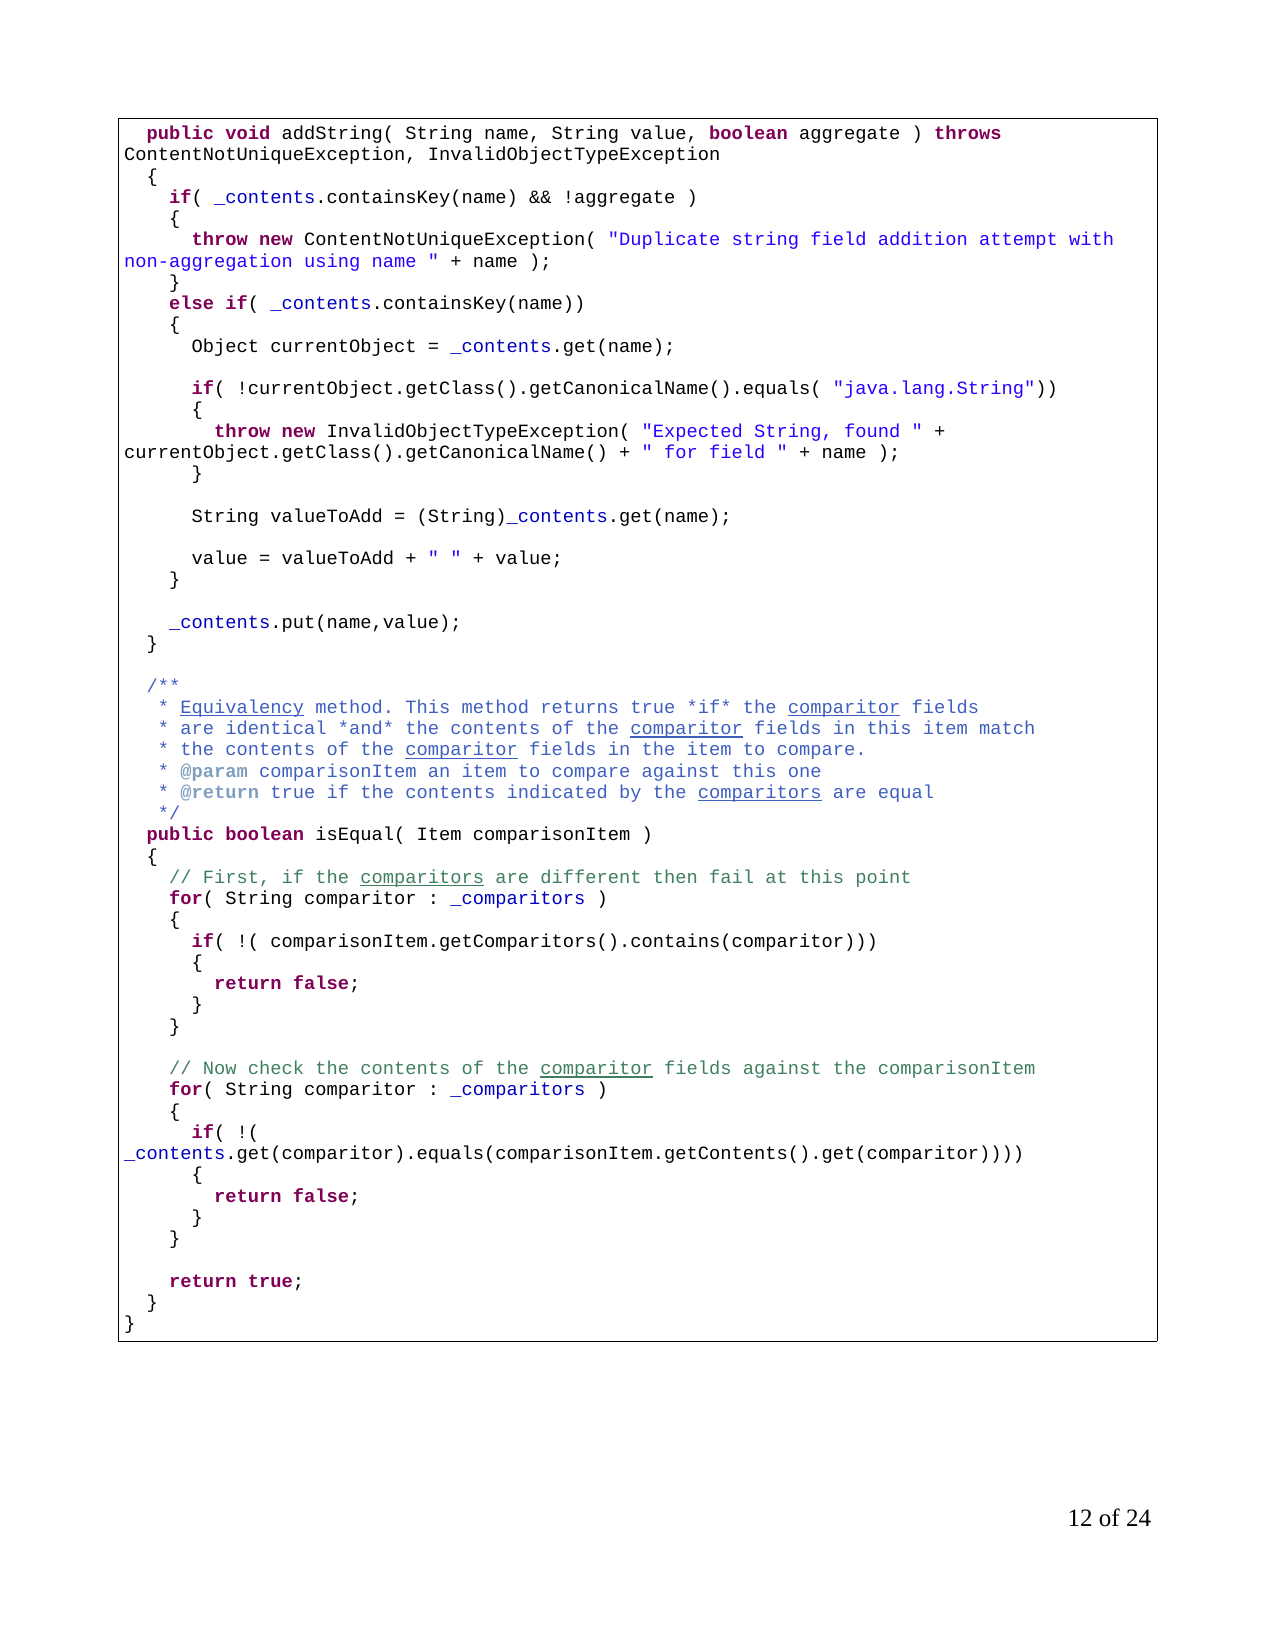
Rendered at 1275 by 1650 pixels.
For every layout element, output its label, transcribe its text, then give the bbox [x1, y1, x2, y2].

table_header public void addString( String name, String value, boolean aggregate ) throws ContentNotUniqueException, InvalidObjectTypeException { if( _contents.containsKey(name) && !aggregate ) { throw new ContentNotUniqueException( "Duplicate string field addition attempt with non-aggregation using name " + name ); } else if( _contents.containsKey(name)) { Object currentObject = _contents.get(name); if( !currentObject.getClass().getCanonicalName().equals( "java.lang.String")) { throw new InvalidObjectTypeException( "Expected String, found " + currentObject.getClass().getCanonicalName() + " for field " + name ); } String valueToAdd = (String)_contents.get(name); value = valueToAdd + " " + value; } _contents.put(name,value); } /** * Equivalency method. This method returns true *if* the comparitor fields * are identical *and* the contents of the comparitor fields in this item match * the contents of the comparitor fields in the item to compare. * @param comparisonItem an item to compare against this one * @return true if the contents indicated by the comparitors are equal */ public boolean isEqual( Item comparisonItem ) { // First, if the comparitors are different then fail at this point for( String comparitor : _comparitors ) { if( !( comparisonItem.getComparitors().contains(comparitor))) { return false; } } // Now check the contents of the comparitor fields against the comparisonItem for( String comparitor : _comparitors ) { if( !( _contents.get(comparitor).equals(comparisonItem.getContents().get(comparitor)))) { return false; } } return true; } } [119, 119, 1157, 1341]
